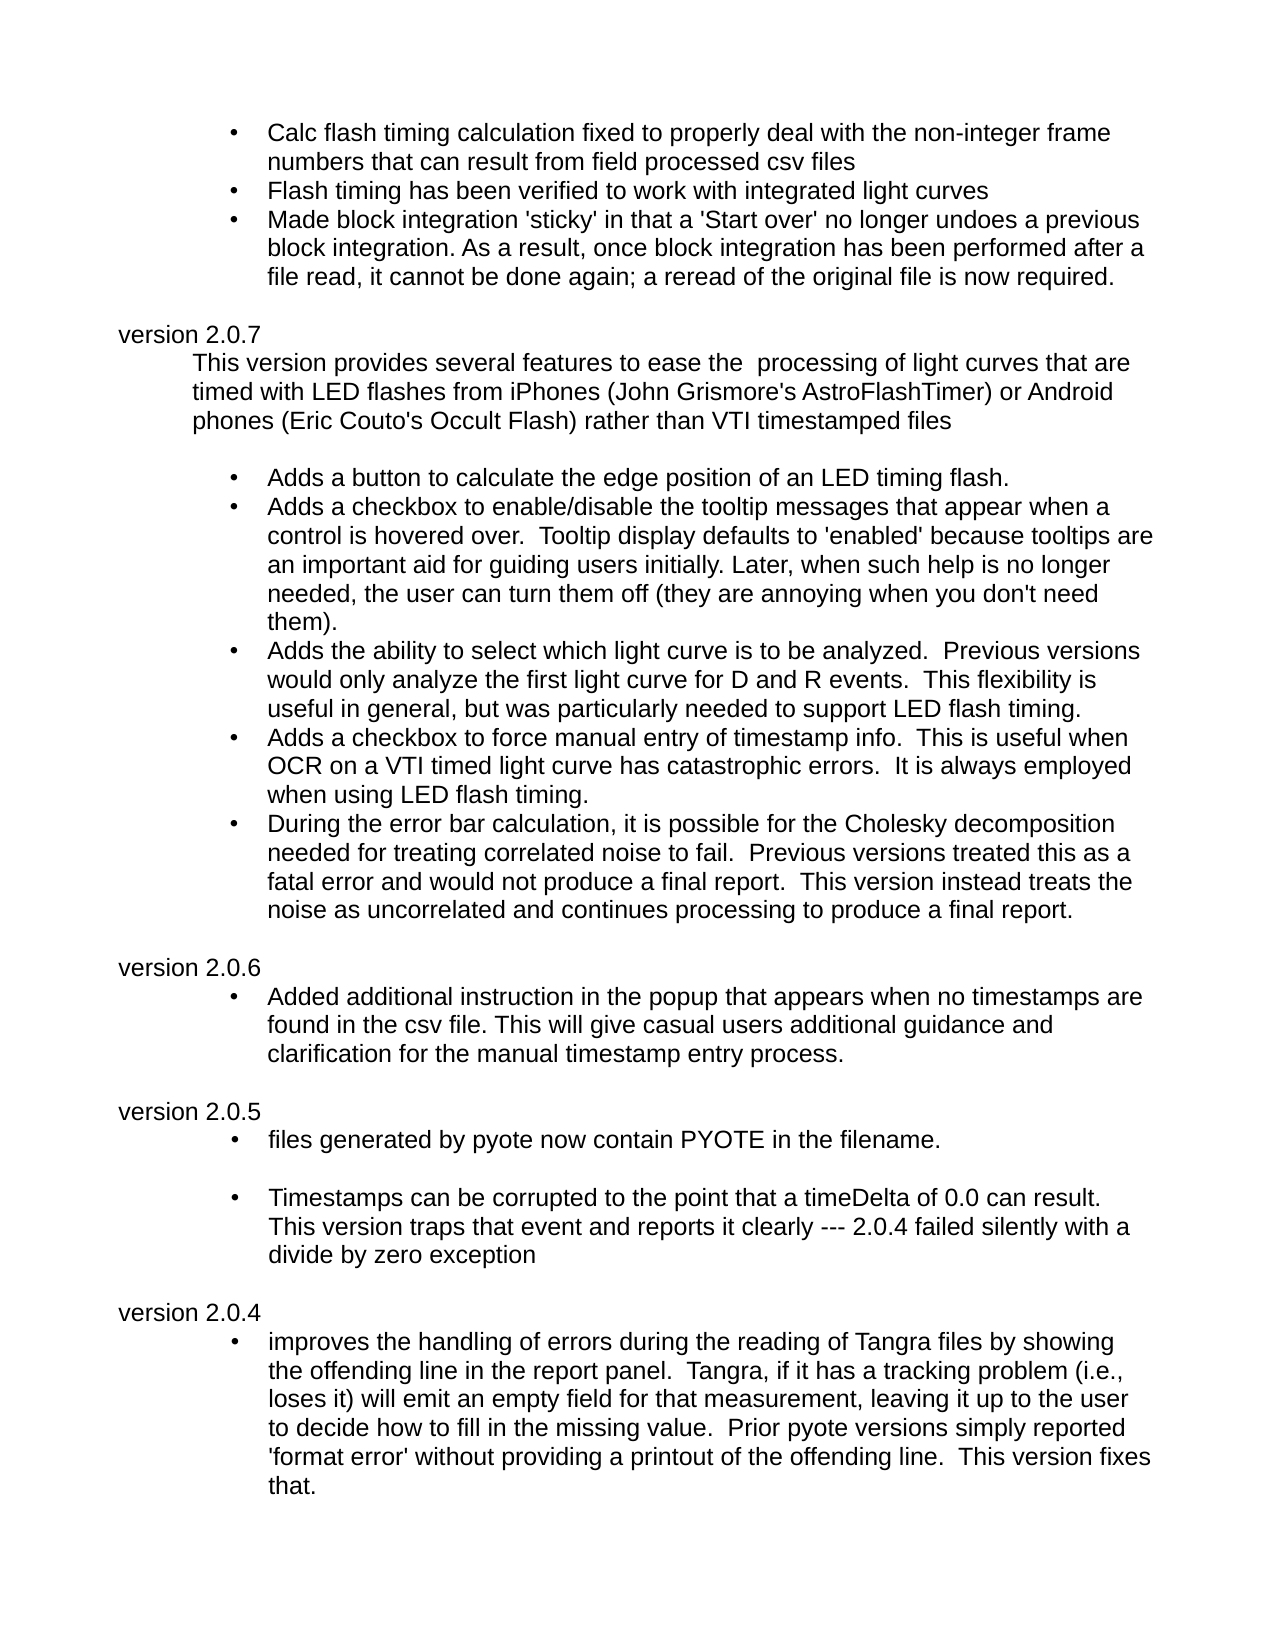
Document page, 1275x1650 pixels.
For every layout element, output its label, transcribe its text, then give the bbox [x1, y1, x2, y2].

text This version provides several features to ease the processing of light curves that are timed with LED flashes from iPhones (John Grismore's AstroFlashTimer) or Android phones (Eric Couto's Occult Flash) rather than VTI timestamped files [192, 348, 1157, 435]
list Adds a checkbox to force manual entry of timestamp info. This is useful when OCR on a VTI timed light curve has catastrophic errors. It is always employed when using LED flash timing. [229, 722, 1157, 809]
list Flash timing has been verified to work with integrated light curves [229, 176, 1157, 204]
text version 2.0.7 [118, 320, 1157, 348]
text version 2.0.5 [118, 1097, 1157, 1125]
list files generated by pyote now contain PYOTE in the filename. [231, 1125, 1157, 1183]
list Added additional instruction in the popup that appears when no timestamps are found in the csv file. This will give casual users additional guidance and clarification for the manual timestamp entry process. [229, 981, 1157, 1097]
list Adds the ability to select which light curve is to be analyzed. Previous versions would only analyze the first light curve for D and R events. This flexibility is useful in general, but was particularly needed to support LED flash timing. [229, 636, 1157, 722]
list Adds a checkbox to enable/disable the tooltip messages that appear when a control is hovered over. Tooltip display defaults to 'enabled' because tooltips are an important aid for guiding users initially. Later, when such help is no longer needed, the user can turn them off (they are annoying when you don't need them). [229, 492, 1157, 636]
list Adds a button to calculate the edge position of an LED timing flash. [229, 463, 1157, 492]
list Calc flash timing calculation fixed to properly deal with the non-integer frame numbers that can result from field processed csv files [229, 118, 1157, 176]
list Made block integration 'sticky' in that a 'Start over' no longer undoes a previous block integration. As a result, once block integration has been performed after a file read, it cannot be done again; a reread of the original file is now required. [229, 204, 1157, 320]
list improves the handling of errors during the reading of Tangra files by showing the offending line in the report panel. Tangra, if it has a tracking problem (i.e., loses it) will emit an empty field for that measurement, leaving it up to the user to decide how to fill in the missing value. Prior pyote versions simply reported 'format error' without providing a printout of the offending line. This version fixes that. [231, 1327, 1157, 1499]
text version 2.0.4 [118, 1298, 1157, 1327]
list During the error bar calculation, it is possible for the Cholesky decomposition needed for treating correlated noise to fail. Previous versions treated this as a fatal error and would not produce a final report. This version instead treats the noise as uncorrelated and continues processing to produce a final report. [229, 809, 1157, 924]
text version 2.0.6 [118, 953, 1157, 981]
list Timestamps can be corrupted to the point that a timeDelta of 0.0 can result. This version traps that event and reports it clearly --- 2.0.4 failed silently with a divide by zero exception [231, 1183, 1157, 1298]
